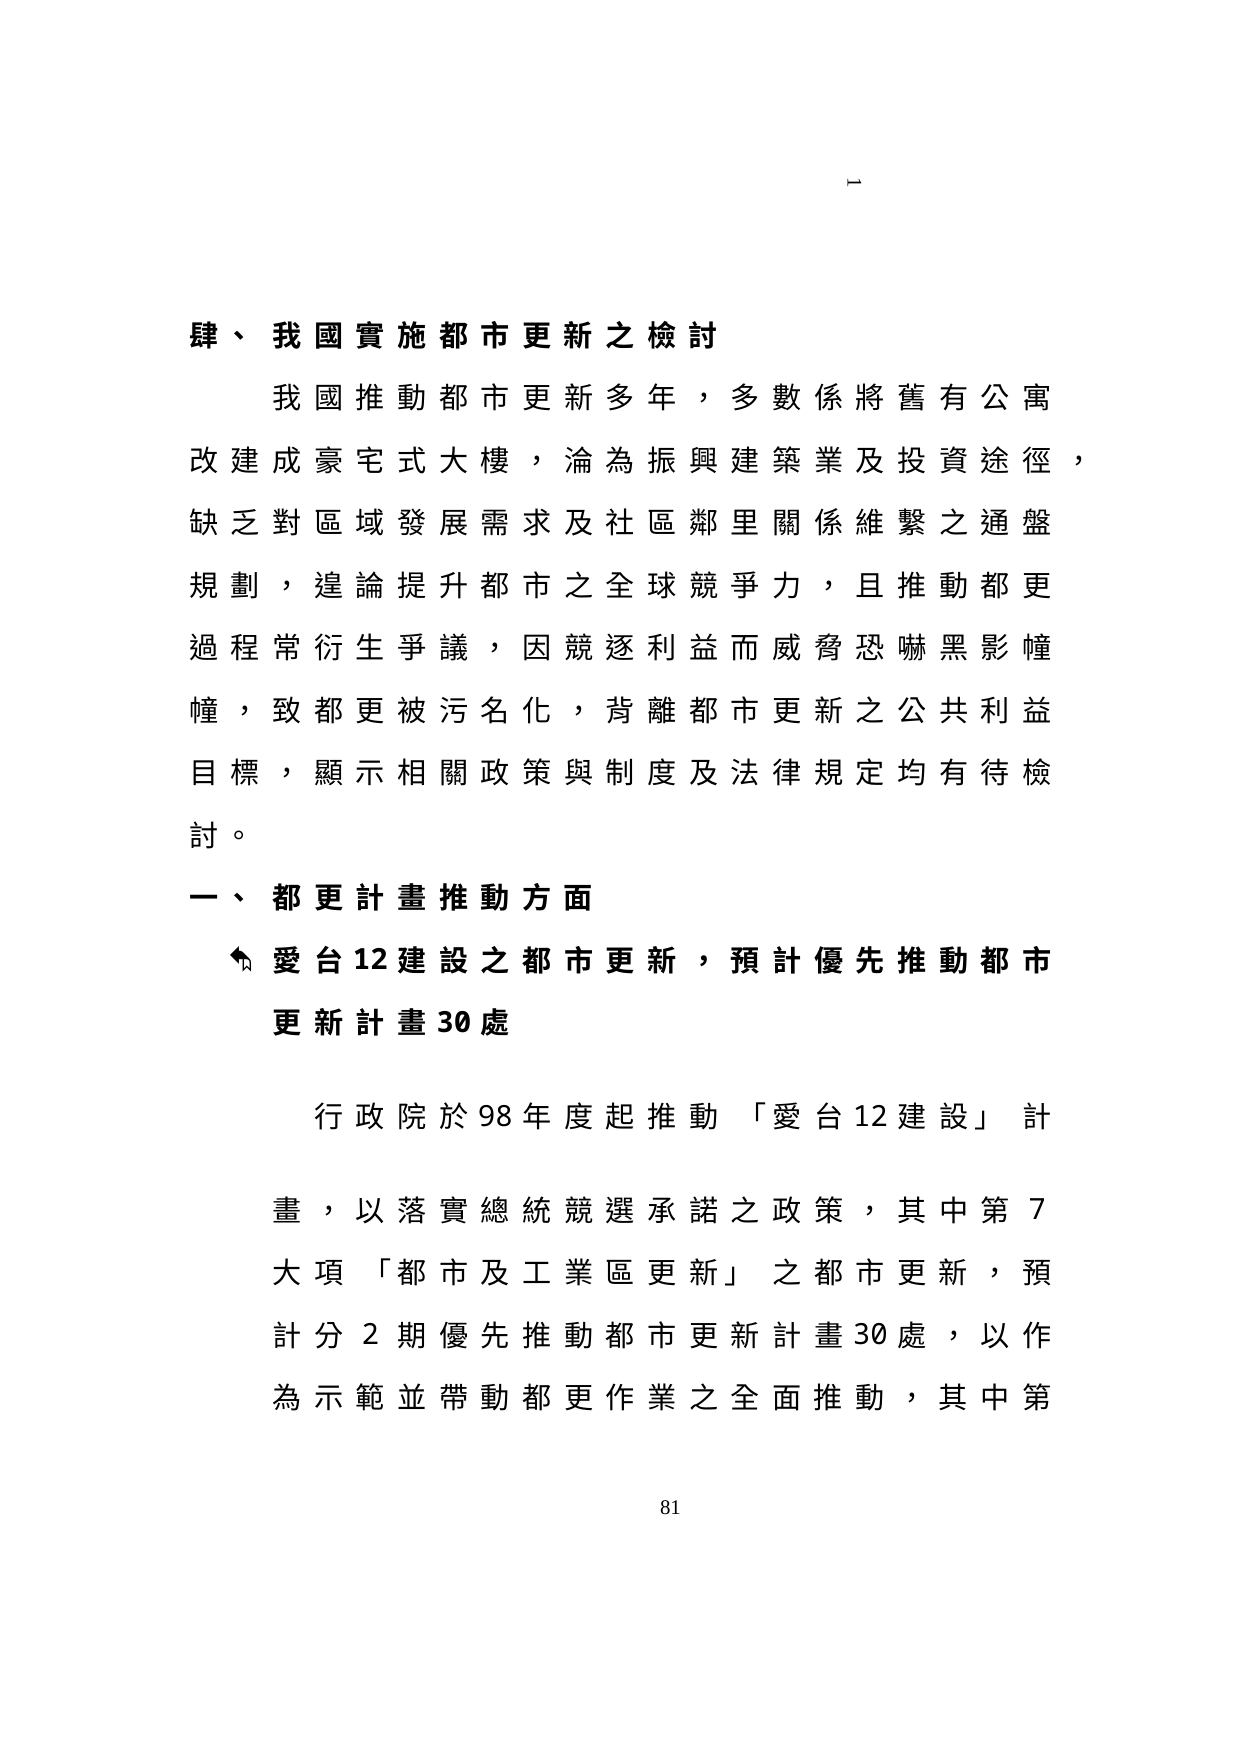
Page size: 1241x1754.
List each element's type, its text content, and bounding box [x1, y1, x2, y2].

text 我國推動都市更新多年，多數係將舊有公寓改建成豪宅式大樓，淪為振興建築業及投資途徑，缺乏對區域發展需求及社區鄰里關係維繫之通盤規劃，遑論提升都市之全球競爭力，且推動都更過程常衍生爭議，因競逐利益而威脅恐嚇黑影幢幢，致都更被污名化，背離都市更新之公共利益目標，顯示相關政策與制度及法律規定均有待檢討。 [183, 354, 1058, 854]
text 肆、我國實施都市更新之檢討 [183, 292, 1058, 354]
text 愛台12建設之都市更新，預計優先推動都市更新計畫30處 [183, 917, 1058, 1042]
text 行政院於98年度起推動「愛台12建設」計畫，以落實總統競選承諾之政策，其中第7大項「都市及工業區更新」之都市更新，預計分2期優先推動都市更新計畫30處，以作為示範並帶動都更作業之全面推動，其中第 [242, 1042, 1058, 1417]
text 一、都更計畫推動方面 [183, 854, 1058, 917]
